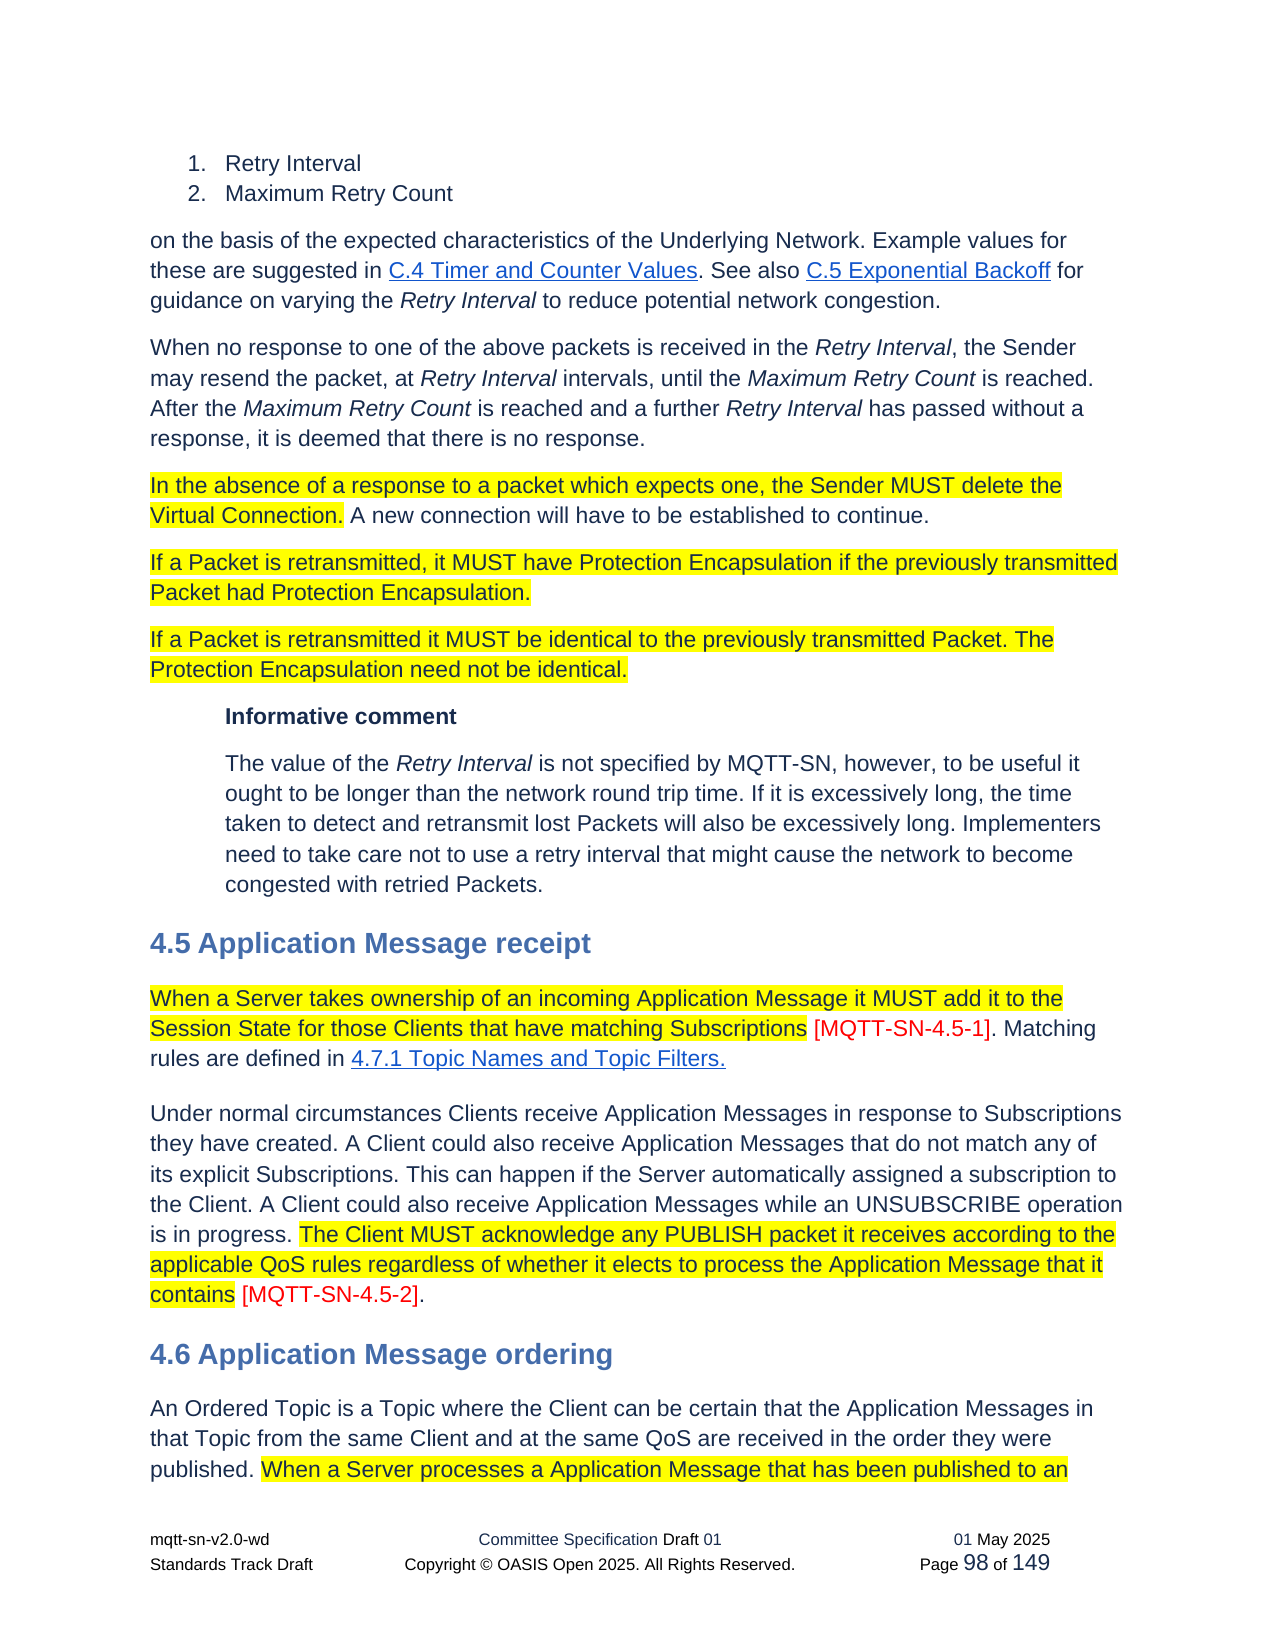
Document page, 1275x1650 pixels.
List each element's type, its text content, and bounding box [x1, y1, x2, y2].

text In the absence of a response to a packet which expects one, the Sender MUST delete the Virtual Connection. A new connection will have to be established to continue. [150, 472, 1125, 528]
subtitle 4.6 Application Message ordering [150, 1337, 1124, 1370]
text If a Packet is retransmitted it MUST be identical to the previously transmitted Packet. The Protection Encapsulation need not be identical. [150, 626, 1125, 683]
subtitle 4.5 Application Message receipt [150, 926, 1124, 959]
list Maximum Retry Count [187, 180, 1125, 207]
text An Ordered Topic is a Topic where the Client can be certain that the Application Messages in that Topic from the same Client and at the same QoS are received in the order they were published. When a Server processes a Application Message that has been published to an [150, 1395, 1125, 1482]
text The value of the Retry Interval is not specified by MQTT-SN, however, to be useful it ought to be longer than the network round trip time. If it is excessively long, the time taken to detect and retransmit lost Packets will also be excessively long. Implementers need to take care not to use a retry interval that might cause the network to become congested with retried Packets. [225, 750, 1125, 897]
text When no response to one of the above packets is received in the Retry Interval, the Sender may resend the packet, at Retry Interval intervals, until the Maximum Retry Count is reached. After the Maximum Retry Count is reached and a further Retry Interval has passed without a response, it is deemed that there is no response. [150, 334, 1125, 451]
text If a Packet is retransmitted, it MUST have Protection Encapsulation if the previously transmitted Packet had Protection Encapsulation. [150, 549, 1125, 606]
text When a Server takes ownership of an incoming Application Message it MUST add it to the Session State for those Clients that have matching Subscriptions [MQTT-SN-4.5-1]. Matching rules are defined in 4.7.1 Topic Names and Topic Filters. [150, 984, 1125, 1071]
list Retry Interval [187, 150, 1125, 176]
text Under normal circumstances Clients receive Application Messages in response to Subscriptions they have created. A Client could also receive Application Messages that do not match any of its explicit Subscriptions. This can happen if the Server automatically assigned a subscription to the Client. A Client could also receive Application Messages while an UNSUBSCRIBE operation is in progress. The Client MUST acknowledge any PUBLISH packet it receives according to the applicable QoS rules regardless of whether it elects to process the Application Message that it contains [MQTT-SN-4.5-2]. [150, 1100, 1125, 1308]
text on the basis of the expected characteristics of the Underlying Network. Example values for these are suggested in C.4 Timer and Counter Values. See also C.5 Exponential Backoff for guidance on varying the Retry Interval to reduce potential network congestion. [150, 227, 1125, 314]
text Informative comment [225, 703, 1125, 729]
